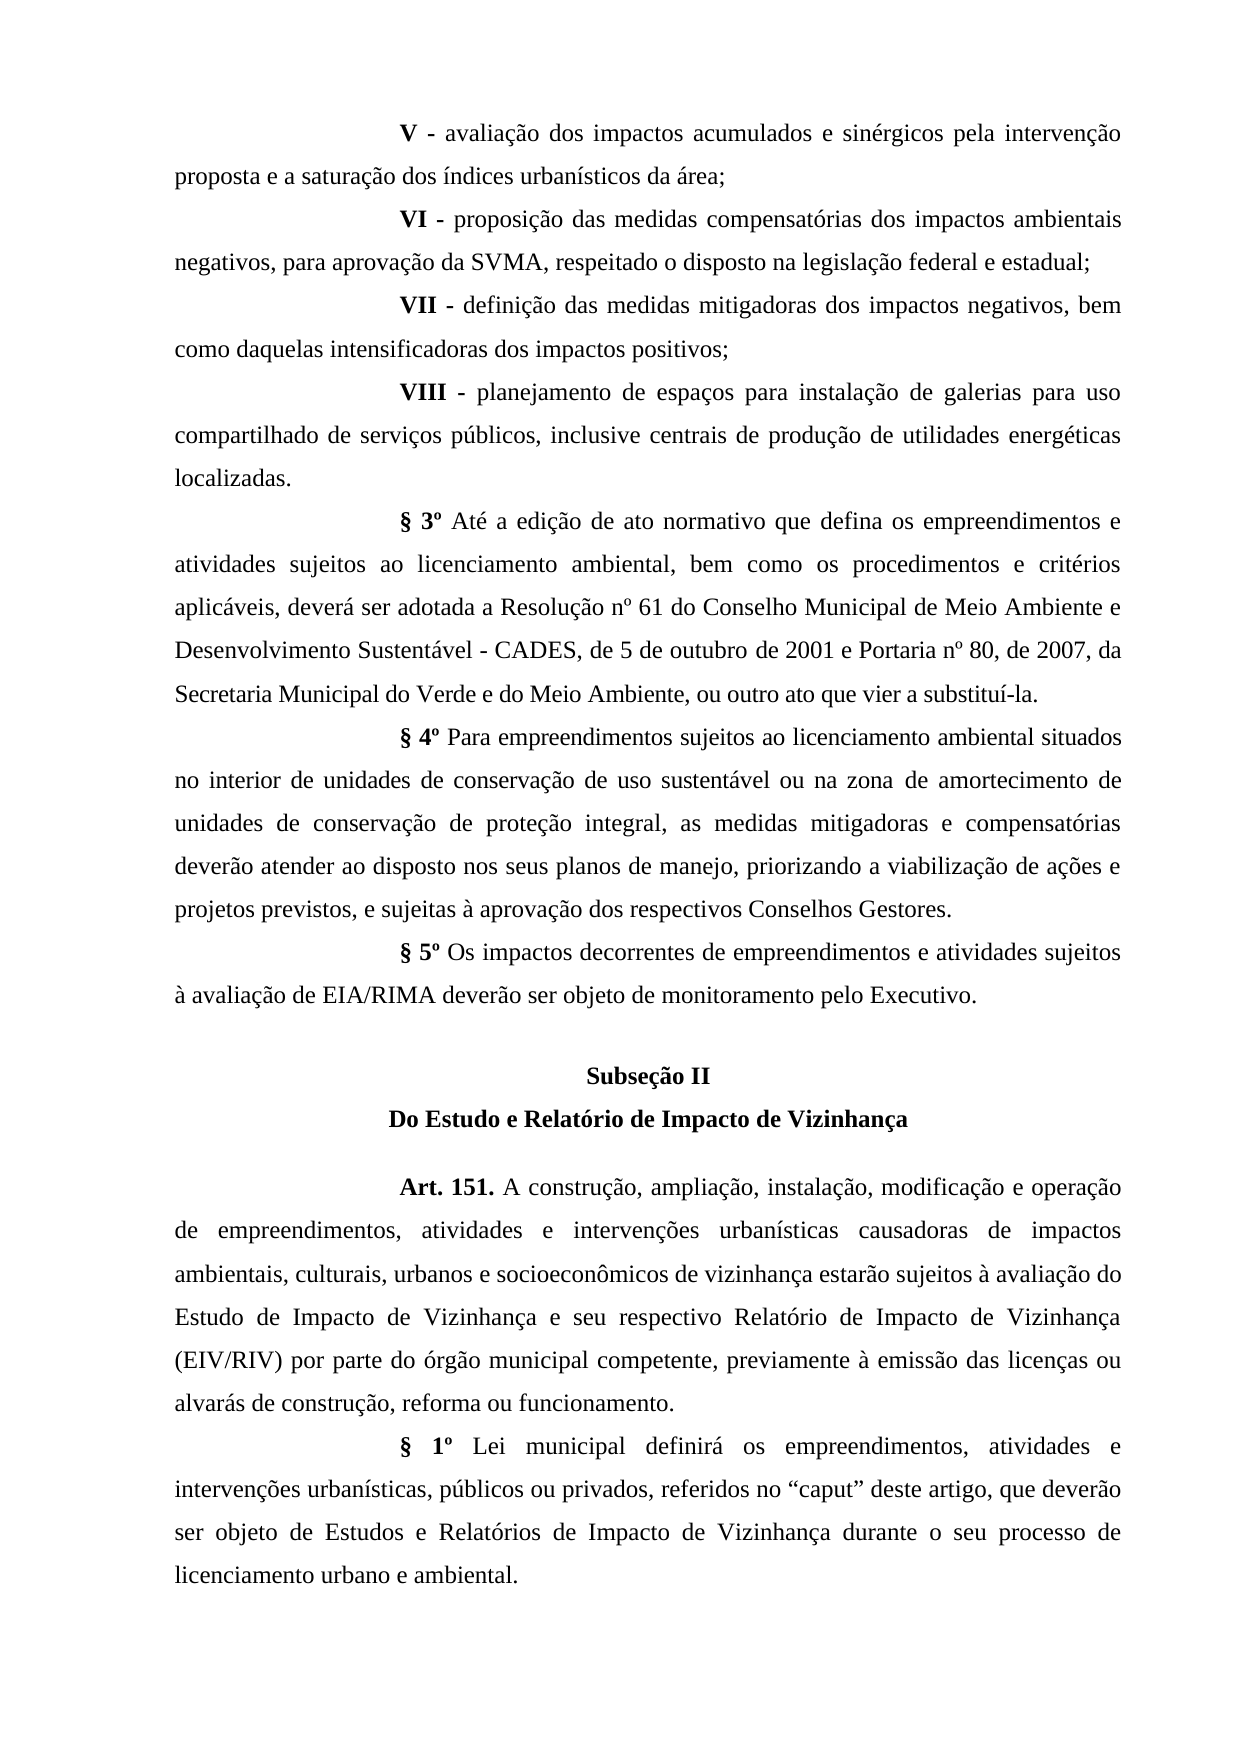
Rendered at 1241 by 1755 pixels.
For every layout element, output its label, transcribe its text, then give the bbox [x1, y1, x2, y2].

text § 1º Lei municipal definirá os empreendimentos, atividades e intervenções urbanísticas, públicos ou privados, referidos no “caput” deste artigo, que deverão ser objeto de Estudos e Relatórios de Impacto de Vizinhança durante o seu processo de licenciamento urbano e ambiental. [174, 1431, 1122, 1589]
text § 3º Até a edição de ato normativo que defina os empreendimentos e atividades sujeitos ao licenciamento ambiental, bem como os procedimentos e critérios aplicáveis, deverá ser adotada a Resolução nº 61 do Conselho Municipal de Meio Ambiente e Desenvolvimento Sustentável - CADES, de 5 de outubro de 2001 e Portaria nº 80, de 2007, da Secretaria Municipal do Verde e do Meio Ambiente, ou outro ato que vier a substituí-la. [174, 506, 1122, 707]
text § 5º Os impactos decorrentes de empreendimentos e atividades sujeitos à avaliação de EIA/RIMA deverão ser objeto de monitoramento pelo Executivo. [174, 937, 1122, 1009]
text V - avaliação dos impactos acumulados e sinérgicos pela intervenção proposta e a saturação dos índices urbanísticos da área; [174, 118, 1122, 190]
text Do Estudo e Relatório de Impacto de Vizinhança [174, 1104, 1122, 1133]
text VIII - planejamento de espaços para instalação de galerias para uso compartilhado de serviços públicos, inclusive centrais de produção de utilidades energéticas localizadas. [174, 377, 1122, 492]
text § 4º Para empreendimentos sujeitos ao licenciamento ambiental situados no interior de unidades de conservação de uso sustentável ou na zona de amortecimento de unidades de conservação de proteção integral, as medidas mitigadoras e compensatórias deverão atender ao disposto nos seus planos de manejo, priorizando a viabilização de ações e projetos previstos, e sujeitas à aprovação dos respectivos Conselhos Gestores. [174, 722, 1122, 923]
text Art. 151. A construção, ampliação, instalação, modificação e operação de empreendimentos, atividades e intervenções urbanísticas causadoras de impactos ambientais, culturais, urbanos e socioeconômicos de vizinhança estarão sujeitos à avaliação do Estudo de Impacto de Vizinhança e seu respectivo Relatório de Impacto de Vizinhança (EIV/RIV) por parte do órgão municipal competente, previamente à emissão das licenças ou alvarás de construção, reforma ou funcionamento. [174, 1172, 1122, 1417]
text VI - proposição das medidas compensatórias dos impactos ambientais negativos, para aprovação da SVMA, respeitado o disposto na legislação federal e estadual; [174, 204, 1122, 276]
text VII - definição das medidas mitigadoras dos impactos negativos, bem como daquelas intensificadoras dos impactos positivos; [174, 291, 1122, 362]
text Subseção II [174, 1061, 1122, 1090]
